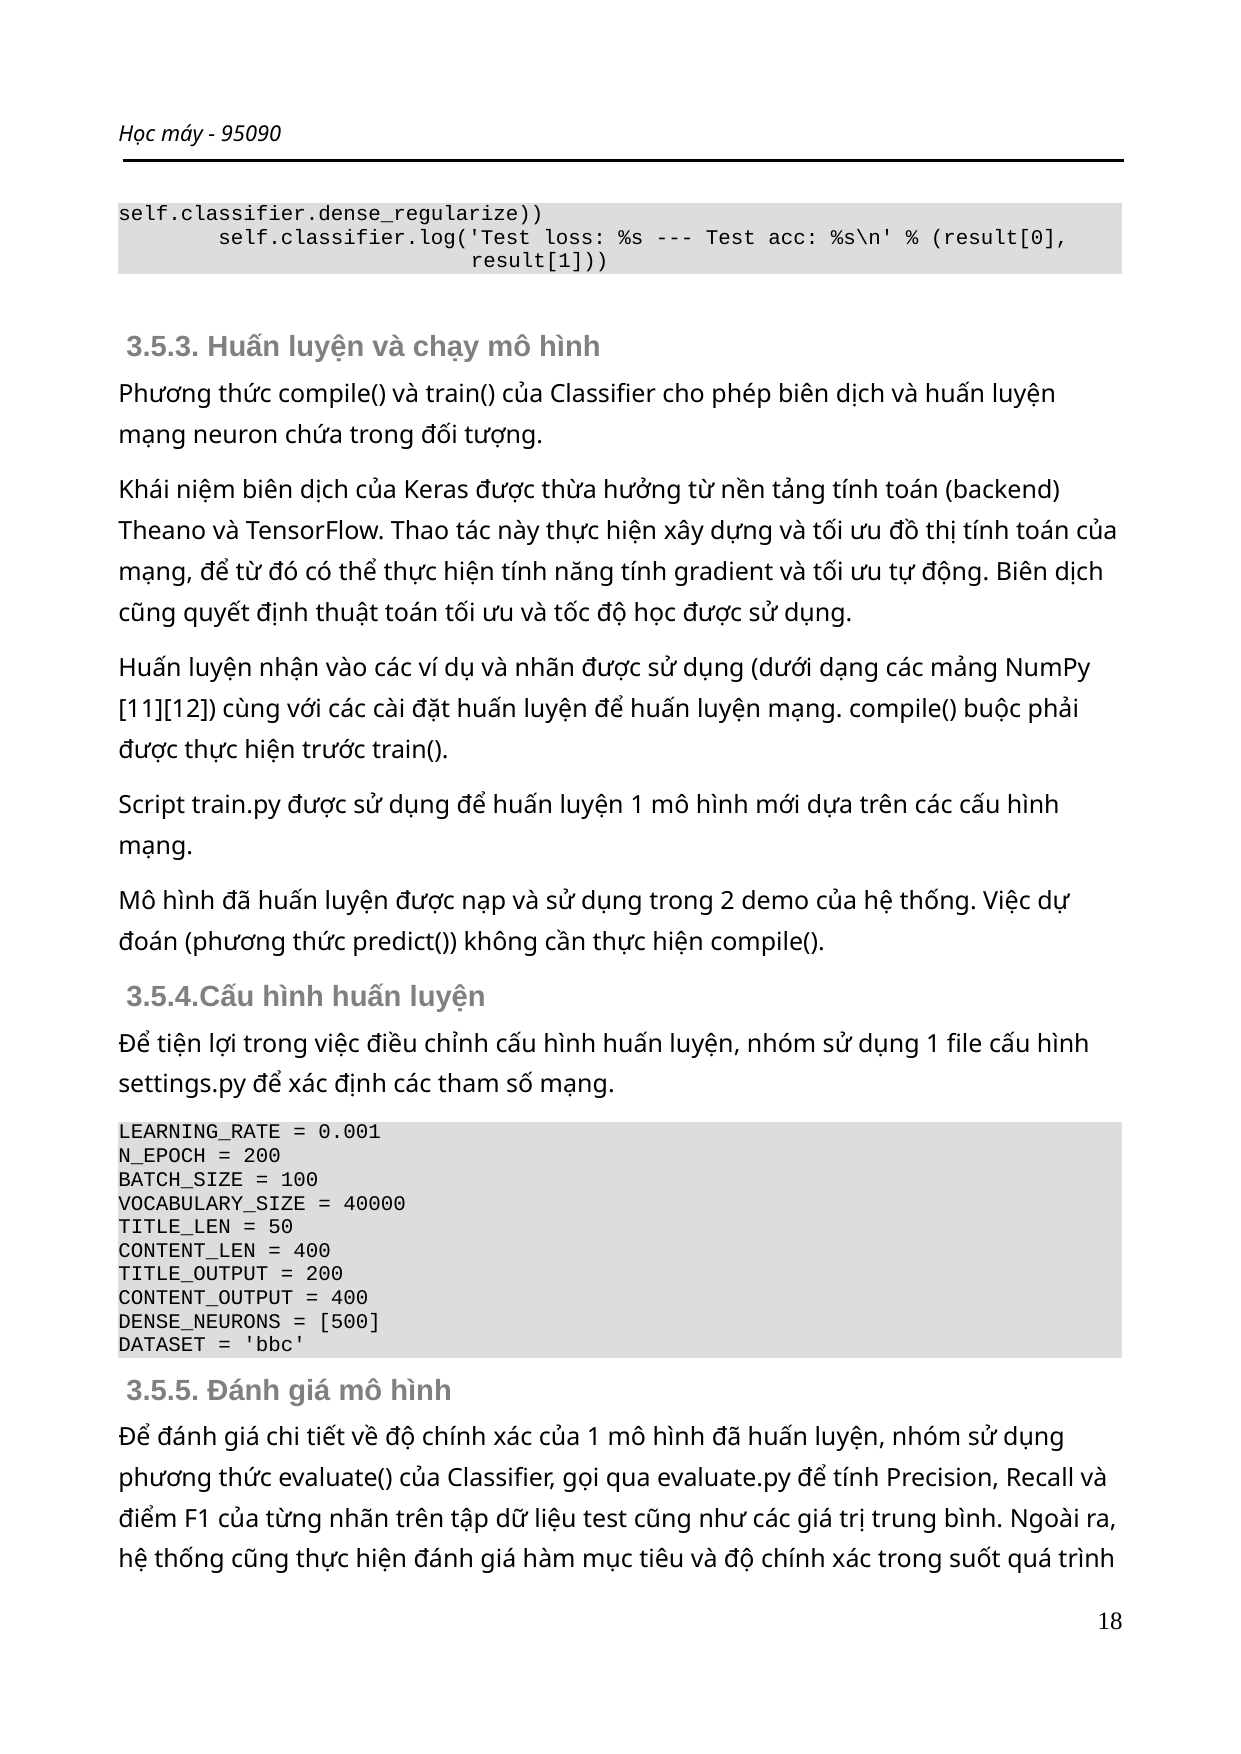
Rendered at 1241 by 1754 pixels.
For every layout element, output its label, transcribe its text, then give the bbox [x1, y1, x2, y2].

text CONTENT_OUTPUT = 400 [118, 1287, 1122, 1311]
text TITLE_OUTPUT = 200 [118, 1263, 1122, 1287]
text Mô hình đã huấn luyện được nạp và sử dụng trong 2 demo của hệ thống. Việc dự đoán (phương thức predict()) không cần thực hiện compile(). [118, 883, 1122, 958]
text Script train.py được sử dụng để huấn luyện 1 mô hình mới dựa trên các cấu hình mạng. [118, 787, 1122, 862]
text self.classifier.dense_regularize)) [118, 203, 1122, 227]
text self.classifier.log('Test loss: %s --- Test acc: %s\n' % (result[0], result[1])) [118, 227, 1122, 274]
text Phương thức compile() và train() của Classifier cho phép biên dịch và huấn luyện mạng neuron chứa trong đối tượng. [118, 376, 1122, 450]
text LEARNING_RATE = 0.001 [118, 1122, 1122, 1145]
text Huấn luyện nhận vào các ví dụ và nhãn được sử dụng (dưới dạng các mảng NumPy [11][12]) cùng với các cài đặt huấn luyện để huấn luyện mạng. compile() buộc phải được thực hiện trước train(). [118, 650, 1122, 765]
subtitle Cấu hình huấn luyện [118, 979, 1122, 1013]
text DATASET = 'bbc' [118, 1334, 1122, 1358]
text DENSE_NEURONS = [500] [118, 1311, 1122, 1334]
subtitle Huấn luyện và chạy mô hình [118, 329, 1122, 363]
text Khái niệm biên dịch của Keras được thừa hưởng từ nền tảng tính toán (backend) Theano và TensorFlow. Thao tác này thực hiện xây dựng và tối ưu đồ thị tính toán của mạng, để từ đó có thể thực hiện tính năng tính gradient và tối ưu tự động. Biên dịch cũng quyết định thuật toán tối ưu và tốc độ học được sử dụng. [118, 472, 1122, 628]
text N_EPOCH = 200 [118, 1145, 1122, 1169]
text Để tiện lợi trong việc điều chỉnh cấu hình huấn luyện, nhóm sử dụng 1 file cấu hình settings.py để xác định các tham số mạng. [118, 1025, 1122, 1100]
text TITLE_LEN = 50 [118, 1216, 1122, 1240]
text BATCH_SIZE = 100 [118, 1169, 1122, 1192]
text VOCABULARY_SIZE = 40000 [118, 1192, 1122, 1216]
text CONTENT_LEN = 400 [118, 1240, 1122, 1263]
text Để đánh giá chi tiết về độ chính xác của 1 mô hình đã huấn luyện, nhóm sử dụng phương thức evaluate() của Classifier, gọi qua evaluate.py để tính Precision, Recall và điểm F1 của từng nhãn trên tập dữ liệu test cũng như các giá trị trung bình. Ngoài ra, hệ thống cũng thực hiện đánh giá hàm mục tiêu và độ chính xác trong suốt quá trình [118, 1419, 1122, 1575]
subtitle Đánh giá mô hình [118, 1373, 1122, 1406]
